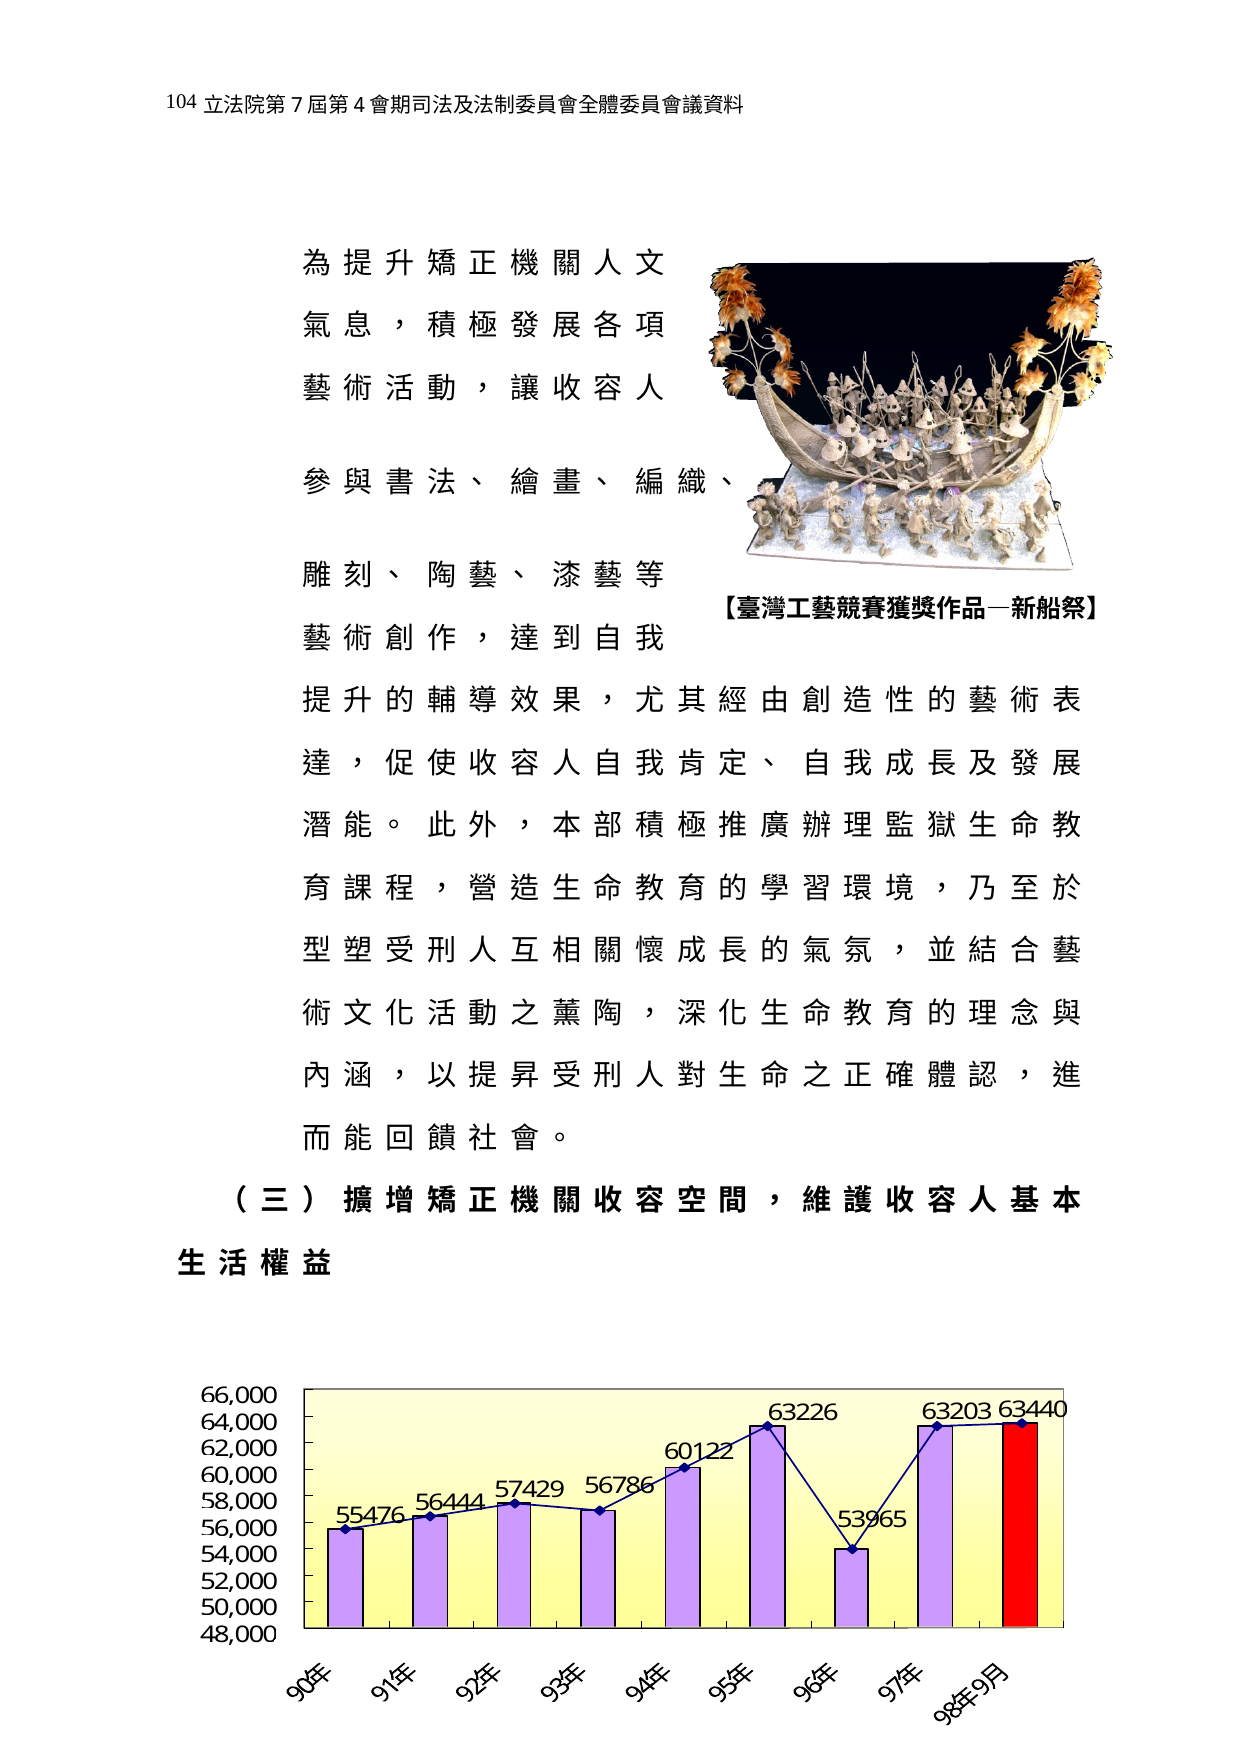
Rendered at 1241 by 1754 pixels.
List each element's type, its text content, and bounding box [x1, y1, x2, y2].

text （三）擴增矯正機關收容空間，維護收容人基本生活權益 [171, 1156, 1087, 1281]
text 【臺灣工藝競賽獲獎作品—新船祭】 [711, 589, 1112, 624]
text 為提升矯正機關人文氣息，積極發展各項藝術活動，讓收容人參與書法、繪畫、編織、雕刻、陶藝、漆藝等藝術創作，達到自我提升的輔導效果，尤其經由創造性的藝術表達，促使收容人自我肯定、自我成長及發展潛能。此外，本部積極推廣辦理監獄生命教育課程，營造生命教育的學習環境，乃至於型塑受刑人互相關懷成長的氣氛，並結合藝術文化活動之薰陶，深化生命教育的理念與內涵，以提昇受刑人對生命之正確體認，進而能回饋社會。 [287, 219, 1127, 1156]
